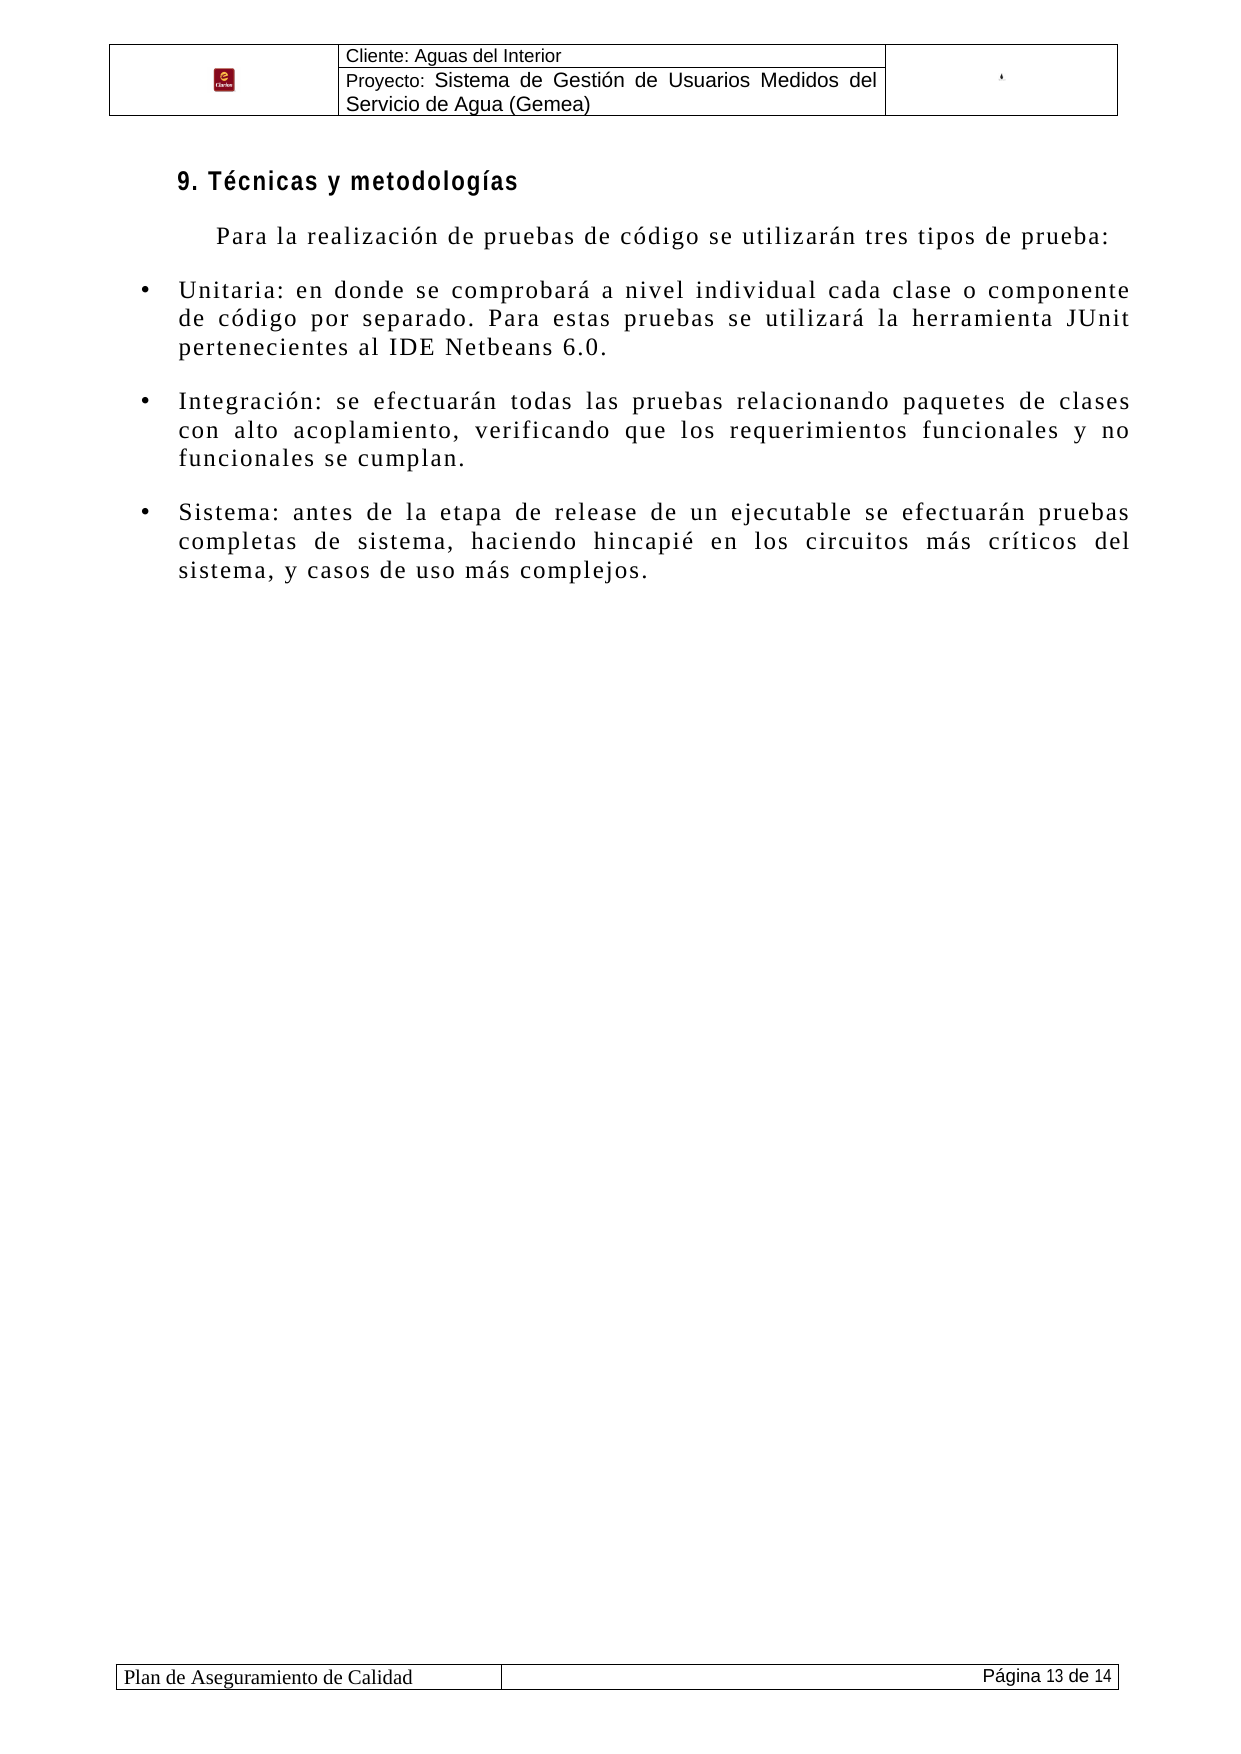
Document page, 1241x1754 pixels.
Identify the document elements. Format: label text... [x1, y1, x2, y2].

subtitle 9. Técnicas y metodologías [103, 165, 1131, 196]
list Unitaria: en donde se comprobará a nivel individual cada clase o componente de código por separado. Para estas pruebas se utilizará la herramienta JUnit pertenecientes al IDE Netbeans 6.0. [141, 275, 1131, 361]
list Integración: se efectuarán todas las pruebas relacionando paquetes de clases con alto acoplamiento, verificando que los requerimientos funcionales y no funcionales se cumplan. [141, 386, 1131, 472]
list Sistema: antes de la etapa de release de un ejecutable se efectuarán pruebas completas de sistema, haciendo hincapié en los circuitos más críticos del sistema, y casos de uso más complejos. [141, 497, 1131, 583]
picture [207, 67, 241, 93]
text Para la realización de pruebas de código se utilizarán tres tipos de prueba: [178, 221, 1131, 250]
